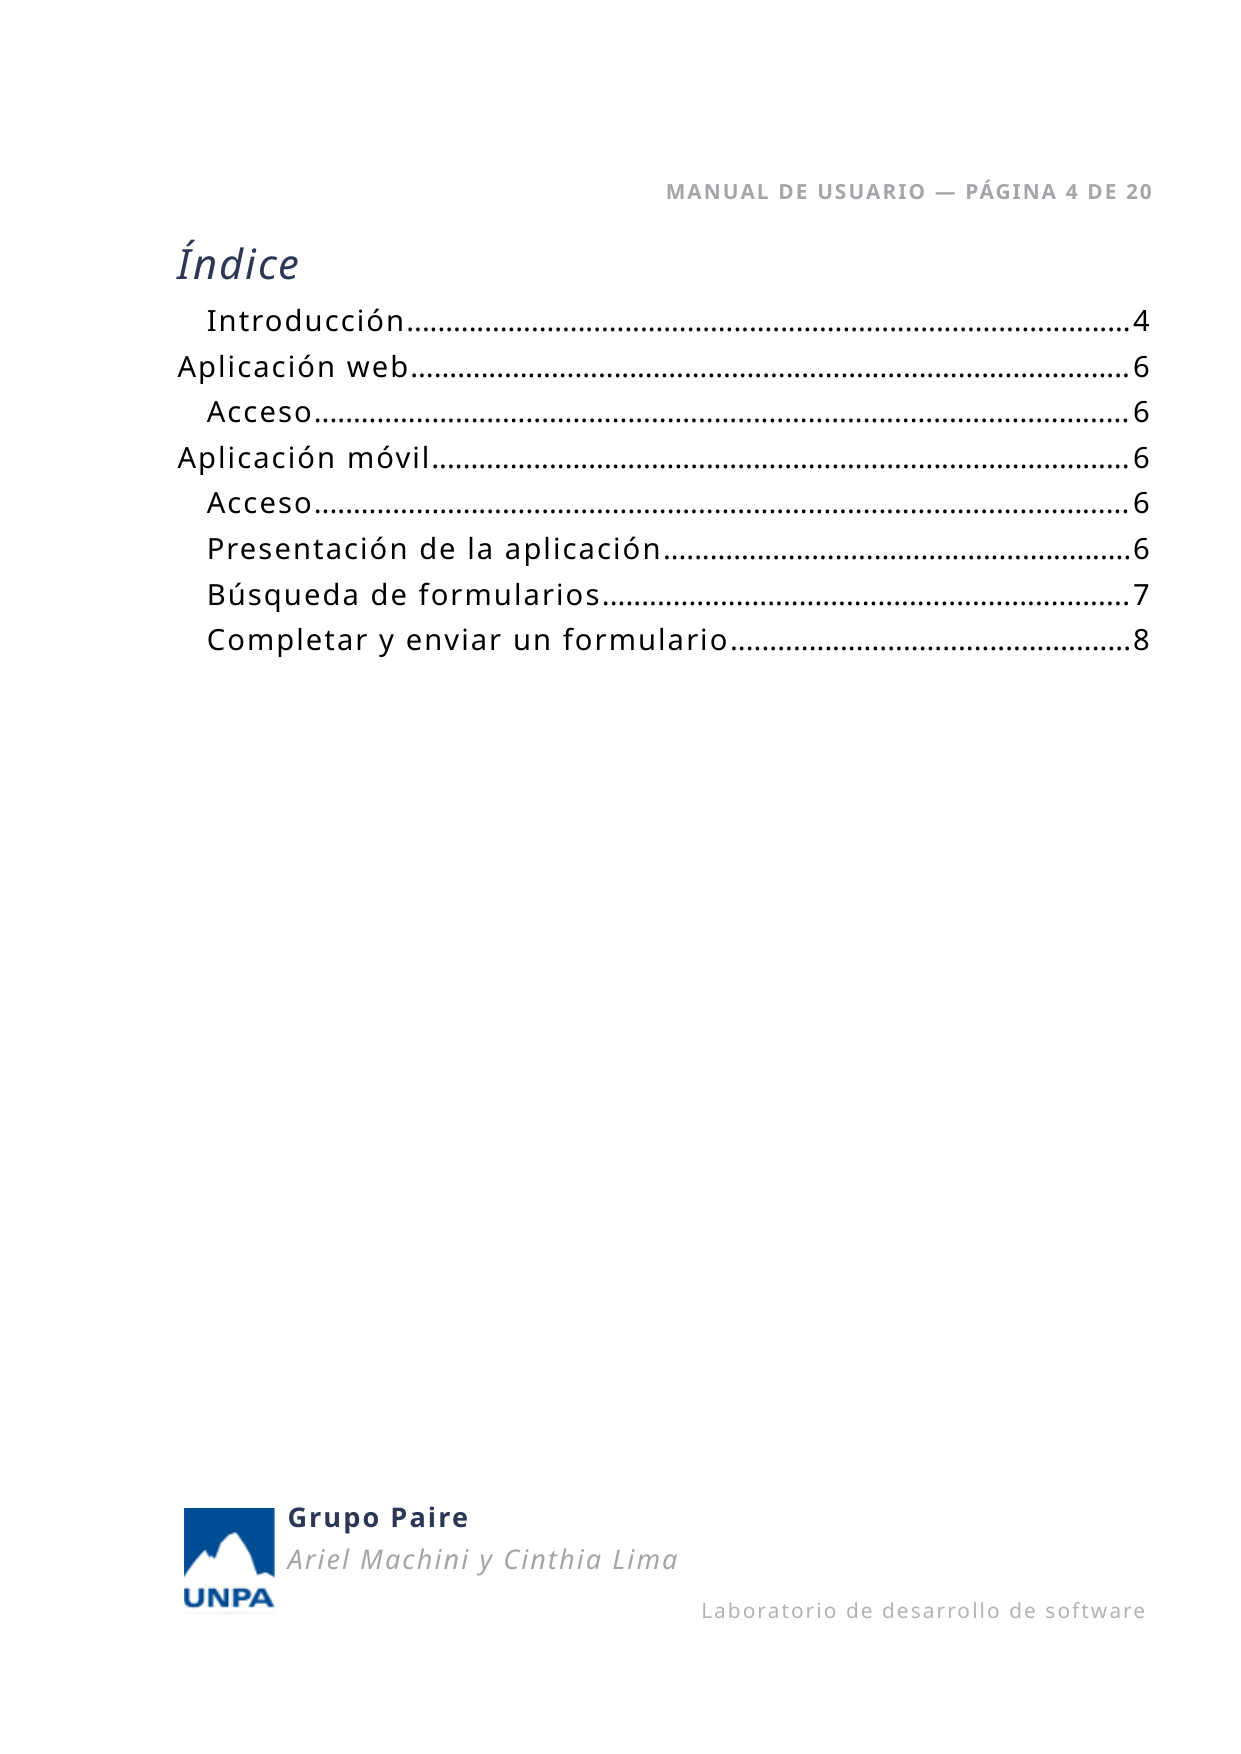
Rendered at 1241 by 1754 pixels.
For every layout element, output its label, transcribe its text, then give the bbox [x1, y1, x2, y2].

text Introducción 4 [207, 300, 1152, 340]
text Presentación de la aplicación 6 [207, 528, 1152, 568]
picture [184, 1508, 275, 1614]
text Aplicación móvil 6 [177, 437, 1152, 477]
text Acceso 6 [207, 483, 1152, 522]
text Acceso 6 [207, 392, 1152, 431]
text Aplicación web 6 [177, 346, 1152, 386]
text Índice [177, 235, 1152, 292]
text Búsqueda de formularios 7 [207, 574, 1152, 614]
text Completar y enviar un formulario 8 [207, 620, 1152, 659]
